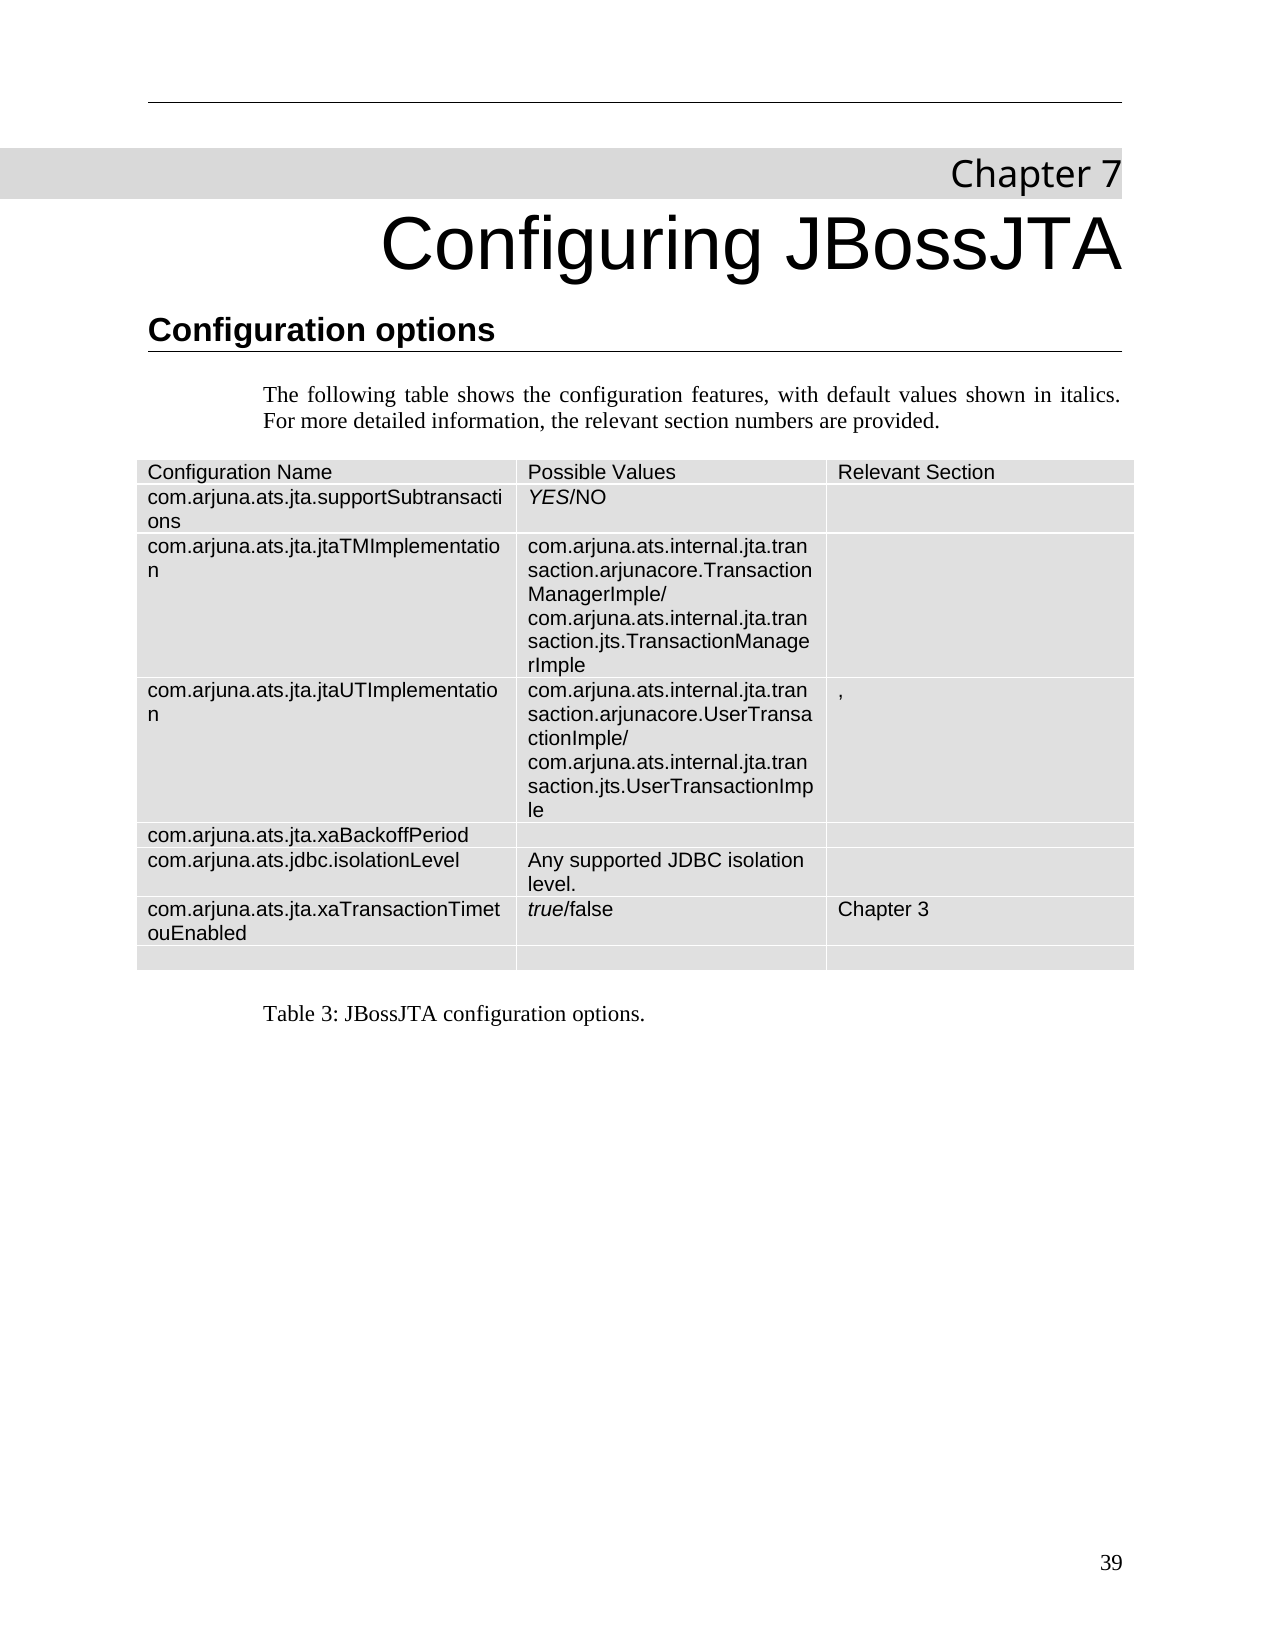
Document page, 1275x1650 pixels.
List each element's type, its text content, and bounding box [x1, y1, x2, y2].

table_cell [827, 534, 1134, 677]
table_cell com.arjuna.ats.jta.jtaUTImplementation [137, 678, 516, 822]
table_cell [517, 823, 826, 847]
table_cell com.arjuna.ats.jta.xaTransactionTimetouEnabled [137, 897, 516, 945]
table_cell [137, 946, 516, 970]
table_cell com.arjuna.ats.internal.jta.transaction.arjunacore.UserTransactionImple/com.arjuna.ats.internal.jta.transaction.jts.UserTransactionImple [517, 678, 826, 822]
table_cell com.arjuna.ats.jta.xaBackoffPeriod [137, 823, 516, 847]
table_cell true/false [517, 897, 826, 945]
title Configuring JBossJTA [263, 199, 1122, 285]
table_header Relevant Section [827, 460, 1134, 483]
table_cell , [827, 678, 1134, 822]
table_header Configuration Name [137, 460, 516, 483]
table_cell Chapter 3 [827, 897, 1134, 945]
table_cell [827, 946, 1134, 970]
table_cell [827, 848, 1134, 896]
table_cell com.arjuna.ats.jdbc.isolationLevel [137, 848, 516, 896]
table_cell Any supported JDBC isolation level. [517, 848, 826, 896]
text Table 3: JBossJTA configuration options. [263, 1000, 1122, 1026]
table_cell YES/NO [517, 485, 826, 532]
table_cell [827, 485, 1134, 532]
text The following table shows the configuration features, with default values shown in italics. For more detailed information, the relevant section numbers are provided. [263, 381, 1122, 433]
table_cell com.arjuna.ats.jta.supportSubtransactions [137, 485, 516, 532]
table_cell [517, 946, 826, 970]
subtitle Configuration options [148, 310, 1122, 351]
table_cell com.arjuna.ats.jta.jtaTMImplementation [137, 534, 516, 677]
table_cell [827, 823, 1134, 847]
table_header Possible Values [517, 460, 826, 483]
table_cell com.arjuna.ats.internal.jta.transaction.arjunacore.TransactionManagerImple/com.arjuna.ats.internal.jta.transaction.jts.TransactionManagerImple [517, 534, 826, 677]
